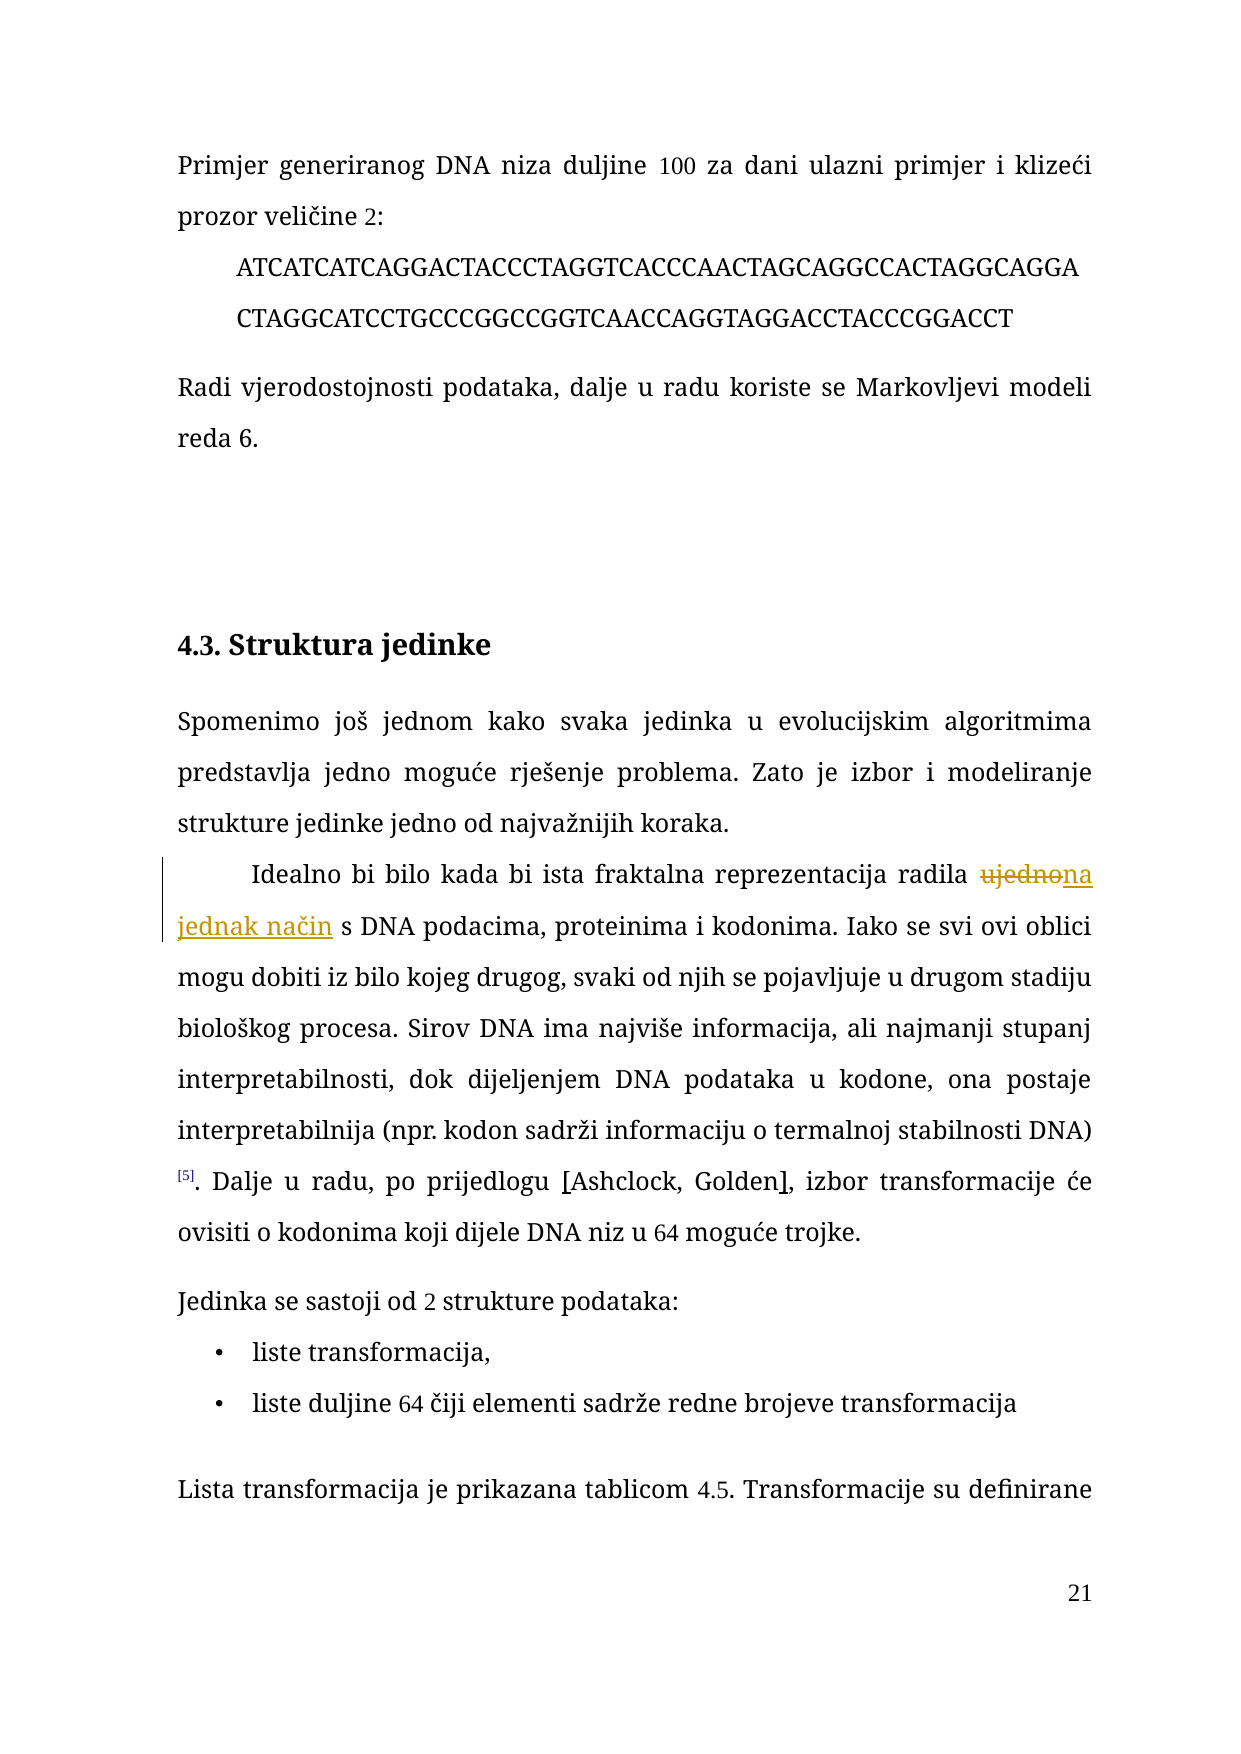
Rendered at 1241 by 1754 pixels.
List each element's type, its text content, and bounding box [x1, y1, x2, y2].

text ATCATCATCAGGACTACCCTAGGTCACCCAACTAGCAGGCCACTAGGCAGGACTAGGCATCCTGCCCGGCCGGTCAACCAGGTAGGACCTACCCGGACCT [236, 250, 1093, 335]
text Idealno bi bilo kada bi ista fraktalna reprezentacija radila na jednak način s DNA podacima, proteinima i kodonima. Iako se svi ovi oblici mogu dobiti iz bilo kojeg drugog, svaki od njih se pojavljuje u drugom stadiju biološkog procesa. Sirov DNA ima najviše informacija, ali najmanji stupanj interpretabilnosti, dok dijeljenjem DNA podataka u kodone, ona postaje interpretabilnija (npr. kodon sadrži informaciju o termalnoj stabilnosti DNA)[5]. Dalje u radu, po prijedlogu [Ashclock, Golden], izbor transformacije će ovisiti o kodonima koji dijele DNA niz u 64 moguće trojke. [177, 857, 1093, 1248]
text Spomenimo još jednom kako svaka jedinka u evolucijskim algoritmima predstavlja jedno moguće rješenje problema. Zato je izbor i modeliranje strukture jedinke jedno od najvažnijih koraka. [177, 704, 1093, 840]
text Lista transformacija je prikazana tablicom 4.5. Transformacije su definirane [177, 1472, 1093, 1506]
text Radi vjerodostojnosti podataka, dalje u radu koriste se Markovljevi modeli reda 6. [177, 369, 1093, 454]
subtitle 4.3. Struktura jedinke [177, 625, 1093, 664]
list liste transformacija, [215, 1334, 1093, 1368]
text Jedinka se sastoji od 2 strukture podataka: [177, 1283, 1093, 1317]
list liste duljine 64 čiji elementi sadrže redne brojeve transformacija [215, 1385, 1093, 1419]
text Primjer generiranog DNA niza duljine 100 za dani ulazni primjer i klizeći prozor veličine 2: [177, 148, 1093, 233]
